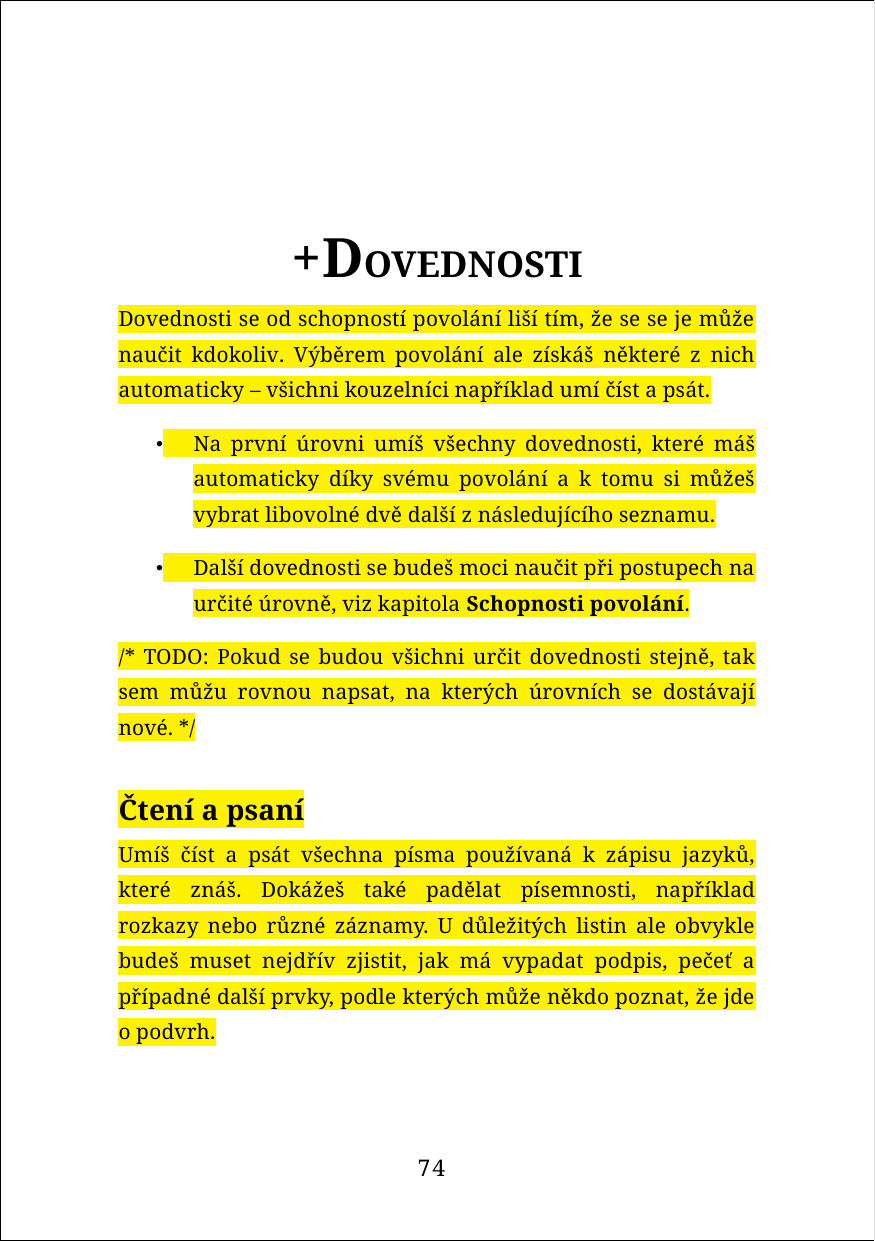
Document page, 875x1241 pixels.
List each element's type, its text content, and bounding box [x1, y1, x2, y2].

list Na první úrovni umíš všechny dovednosti, které máš automaticky díky svému povolání a k tomu si můžeš vybrat libovolné dvě další z následujícího seznamu. [156, 429, 756, 528]
text /* TODO: Pokud se budou všichni určit dovednosti stejně, tak sem můžu rovnou napsat, na kterých úrovních se dostávají nové. */ [118, 642, 756, 741]
text Dovednosti se od schopností povolání liší tím, že se se je může naučit kdokoliv. Výběrem povolání ale získáš některé z nich automaticky – všichni kouzelníci například umí číst a psát. [118, 304, 756, 404]
text Umíš číst a psát všechna písma používaná k zápisu jazyků, které znáš. Dokážeš také padělat písemnosti, například rozkazy nebo různé záznamy. U důležitých listin ale obvykle budeš muset nejdřív zjistit, jak má vypadat podpis, pečeť a případné další prvky, podle kterých může někdo poznat, že jde o podvrh. [118, 840, 756, 1046]
list Další dovednosti se budeš moci naučit při postupech na určité úrovně, viz kapitola Schopnosti povolání. [156, 553, 756, 617]
subtitle Čtení a psaní [118, 790, 756, 828]
subtitle +Dovednosti [118, 219, 756, 293]
